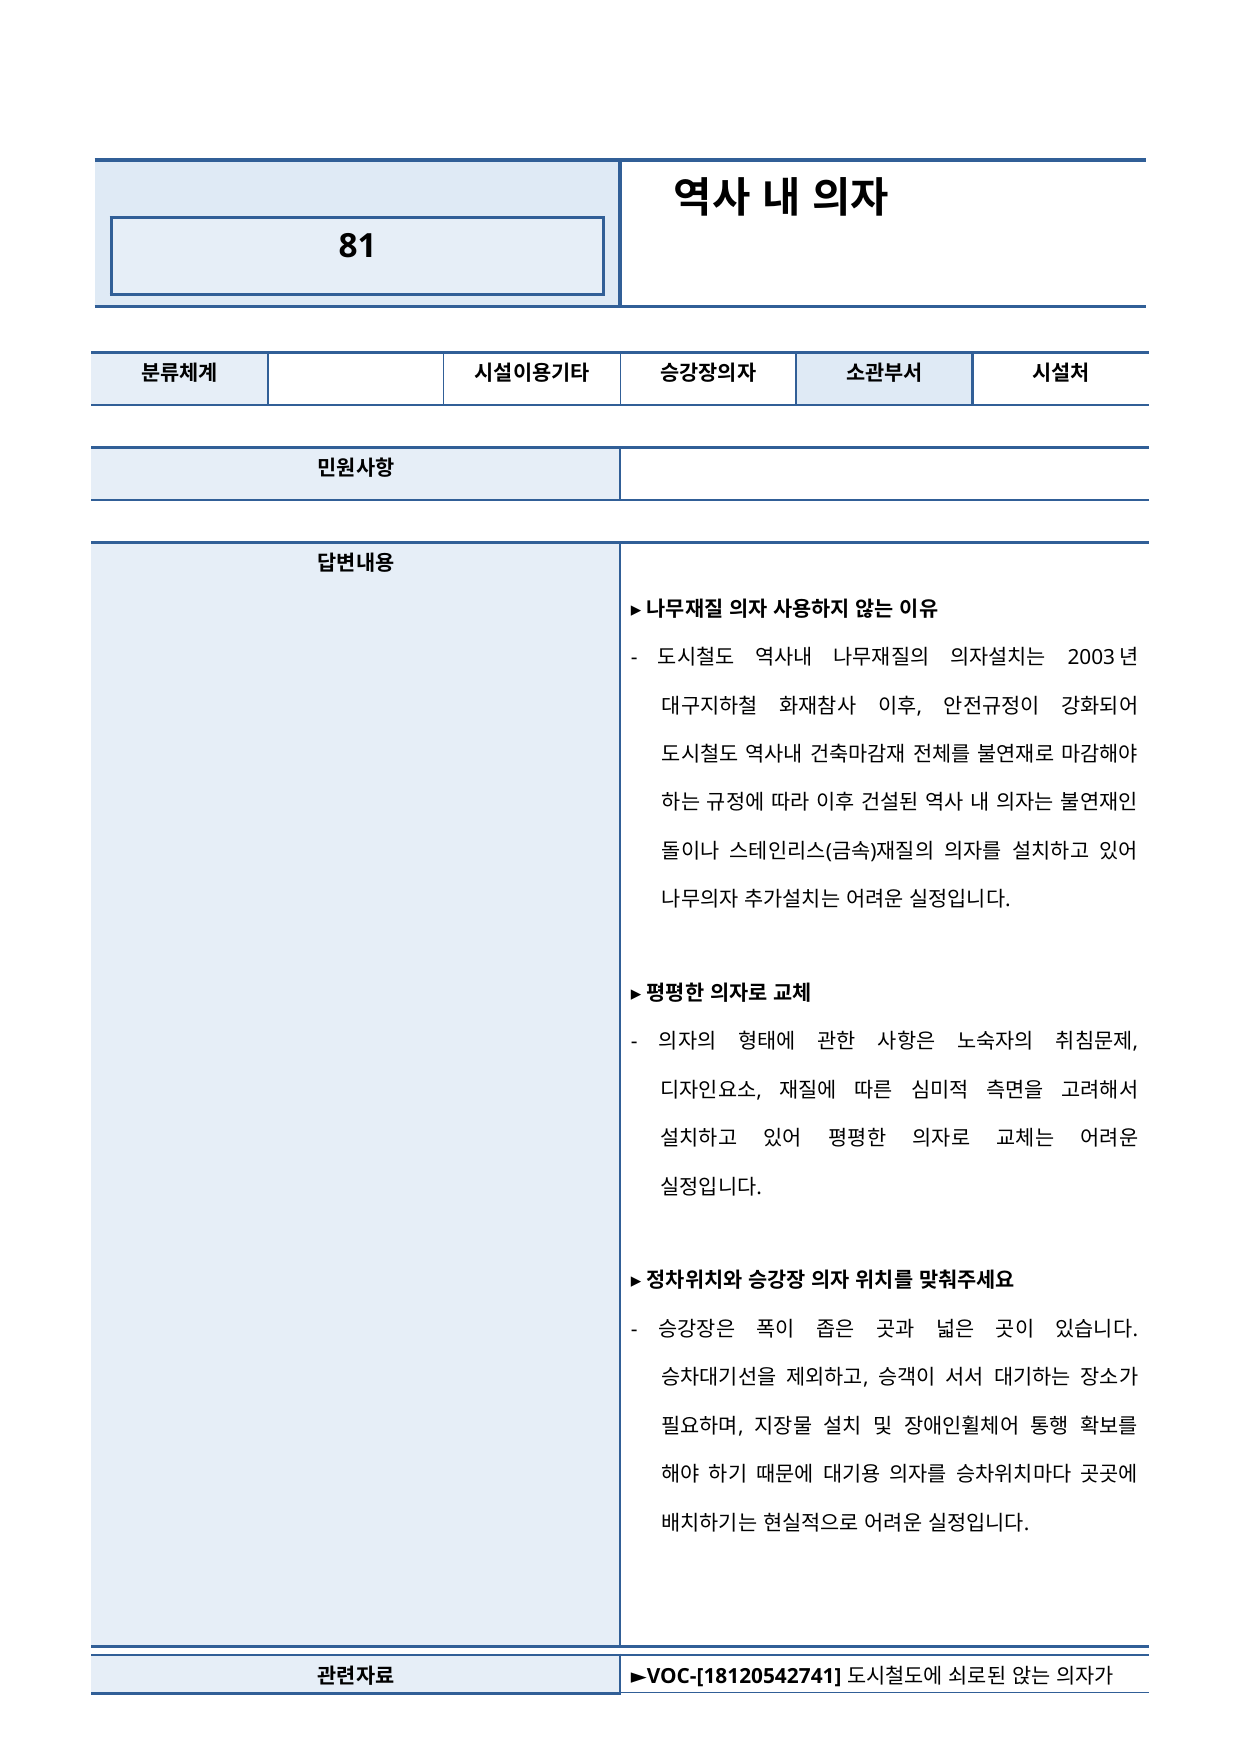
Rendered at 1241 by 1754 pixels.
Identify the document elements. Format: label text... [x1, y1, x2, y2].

table_header 승강장의자 [621, 354, 795, 404]
table_header 소관부서 [797, 354, 971, 404]
table_header 시설이용기타 [444, 354, 620, 404]
table_header 민원사항 [91, 449, 619, 499]
table_header [269, 354, 443, 404]
table_header [95, 162, 618, 305]
table_header 81 [113, 219, 602, 293]
table_header 관련자료 [91, 1656, 619, 1692]
table_header 분류체계 [91, 354, 267, 404]
table_header ▸ 나무재질 의자 사용하지 않는 이유 - 도시철도 역사내 나무재질의 의자설치는 2003년 대구지하철 화재참사 이후, 안전규정이 강화되어 도시철도 역사내 건축마감재 전체를 불연재로 마감해야 하는 규정에 따라 이후 건설된 역사 내 의자는 불연재인 돌이나 스테인리스(금속)재질의 의자를 설치하고 있어 나무의자 추가설치는 어려운 실정입니다. ▸ 평평한 의자로 교체 - 의자의 형태에 관한 사항은 노숙자의 취침문제, 디자인요소, 재질에 따른 심미적 측면을 고려해서 설치하고 있어 평평한 의자로 교체는 어려운 실정입니다. ▸ 정차위치와 승강장 의자 위치를 맞춰주세요 - 승강장은 폭이 좁은 곳과 넓은 곳이 있습니다. 승차대기선을 제외하고, 승객이 서서 대기하는 장소가 필요하며, 지장물 설치 및 장애인휠체어 통행 확보를 해야 하기 때문에 대기용 의자를 승차위치마다 곳곳에 배치하기는 현실적으로 어려운 실정입니다. [621, 544, 1149, 1645]
table_header 답변내용 [91, 544, 619, 1645]
table_header 역사 내 의자 [622, 162, 1146, 305]
table_header [621, 449, 1149, 499]
table_header ►VOC-[18120542741] 도시철도에 쇠로된 앉는 의자가 [621, 1656, 1149, 1692]
table_header 시설처 [974, 354, 1149, 404]
